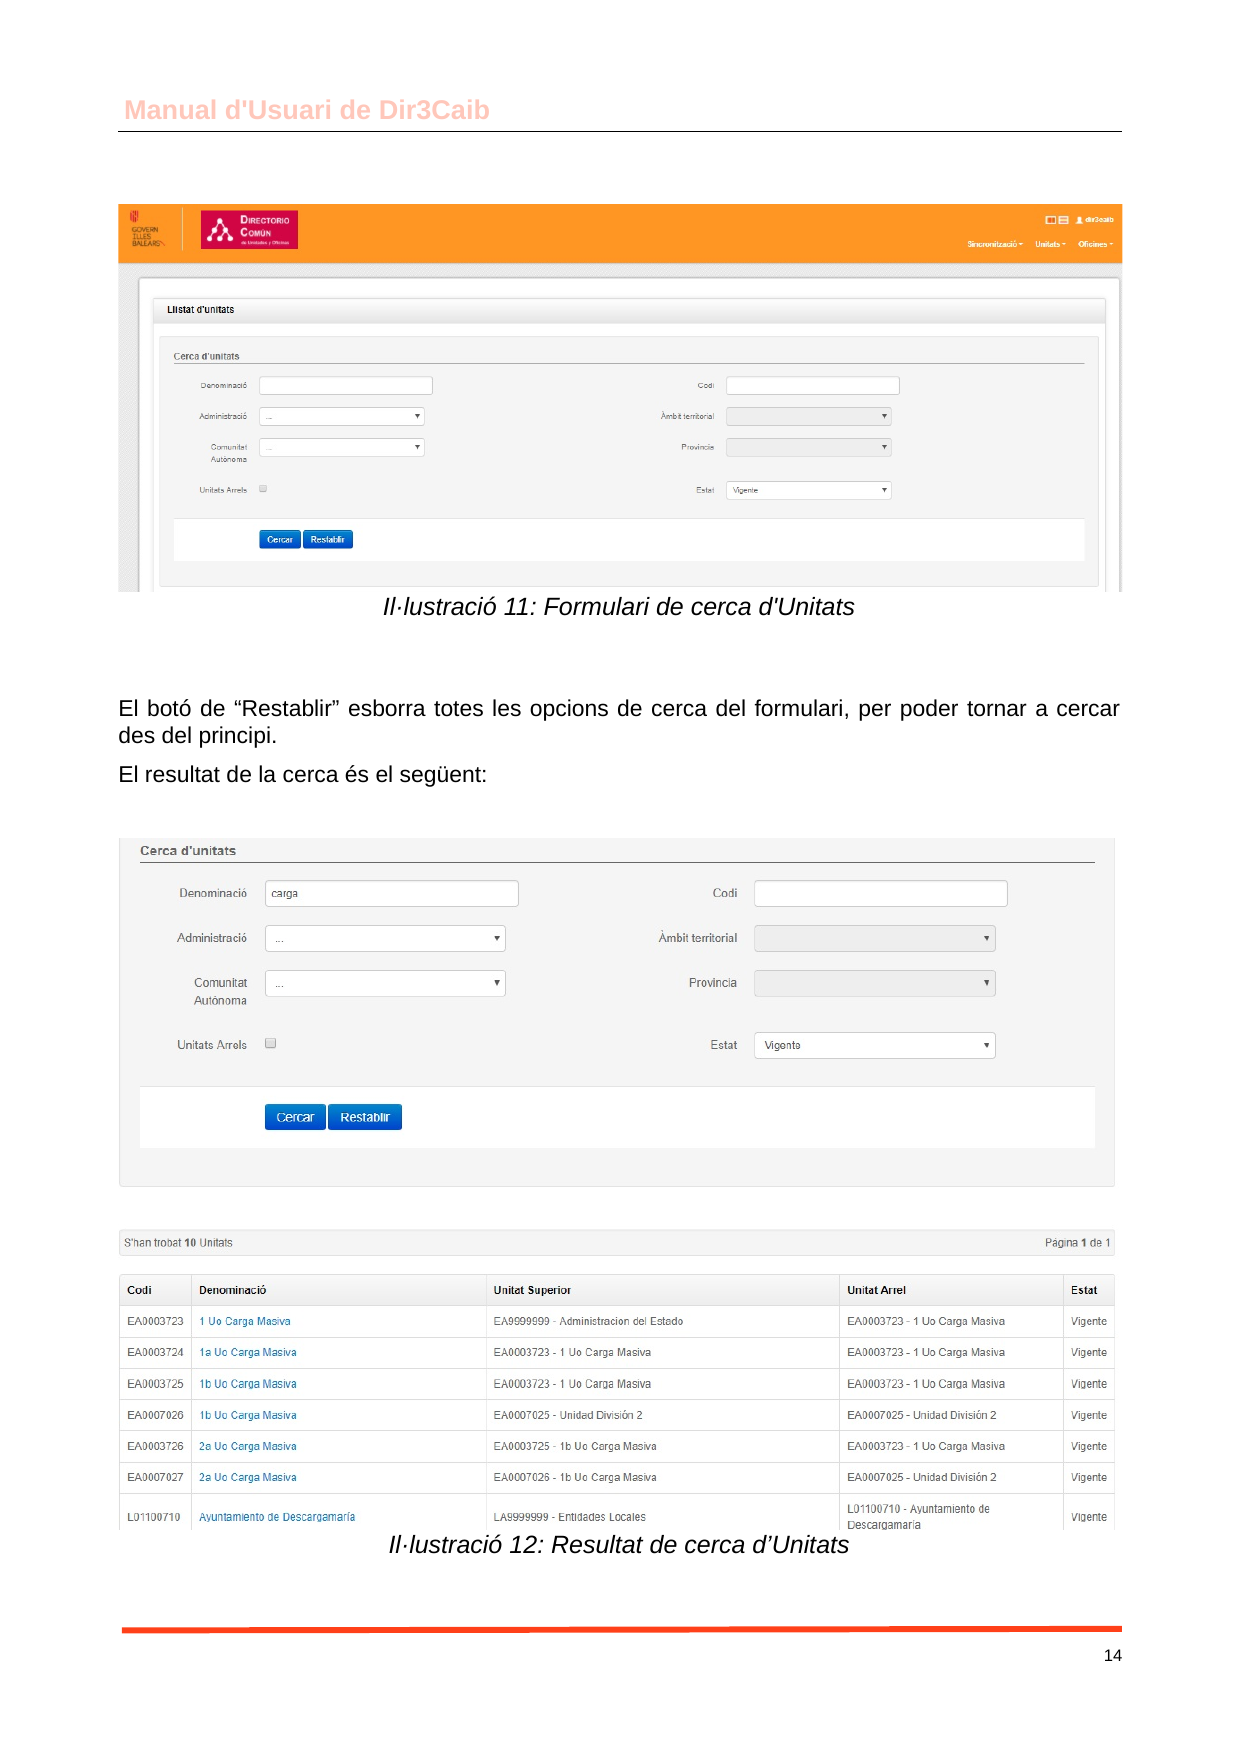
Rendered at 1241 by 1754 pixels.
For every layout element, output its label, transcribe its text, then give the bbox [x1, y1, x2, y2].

picture [118, 838, 1123, 1530]
text El botó de “Restablir” esborra totes les opcions de cerca del formulari, per poder tornar a cercar des del principi. [118, 695, 1122, 748]
text Il·lustració 11: Formulari de cerca d'Unitats [118, 592, 1122, 620]
text El resultat de la cerca és el següent: [118, 761, 1122, 787]
text Il·lustració 12: Resultat de cerca d’Unitats [118, 1530, 1122, 1559]
picture [118, 204, 1123, 592]
